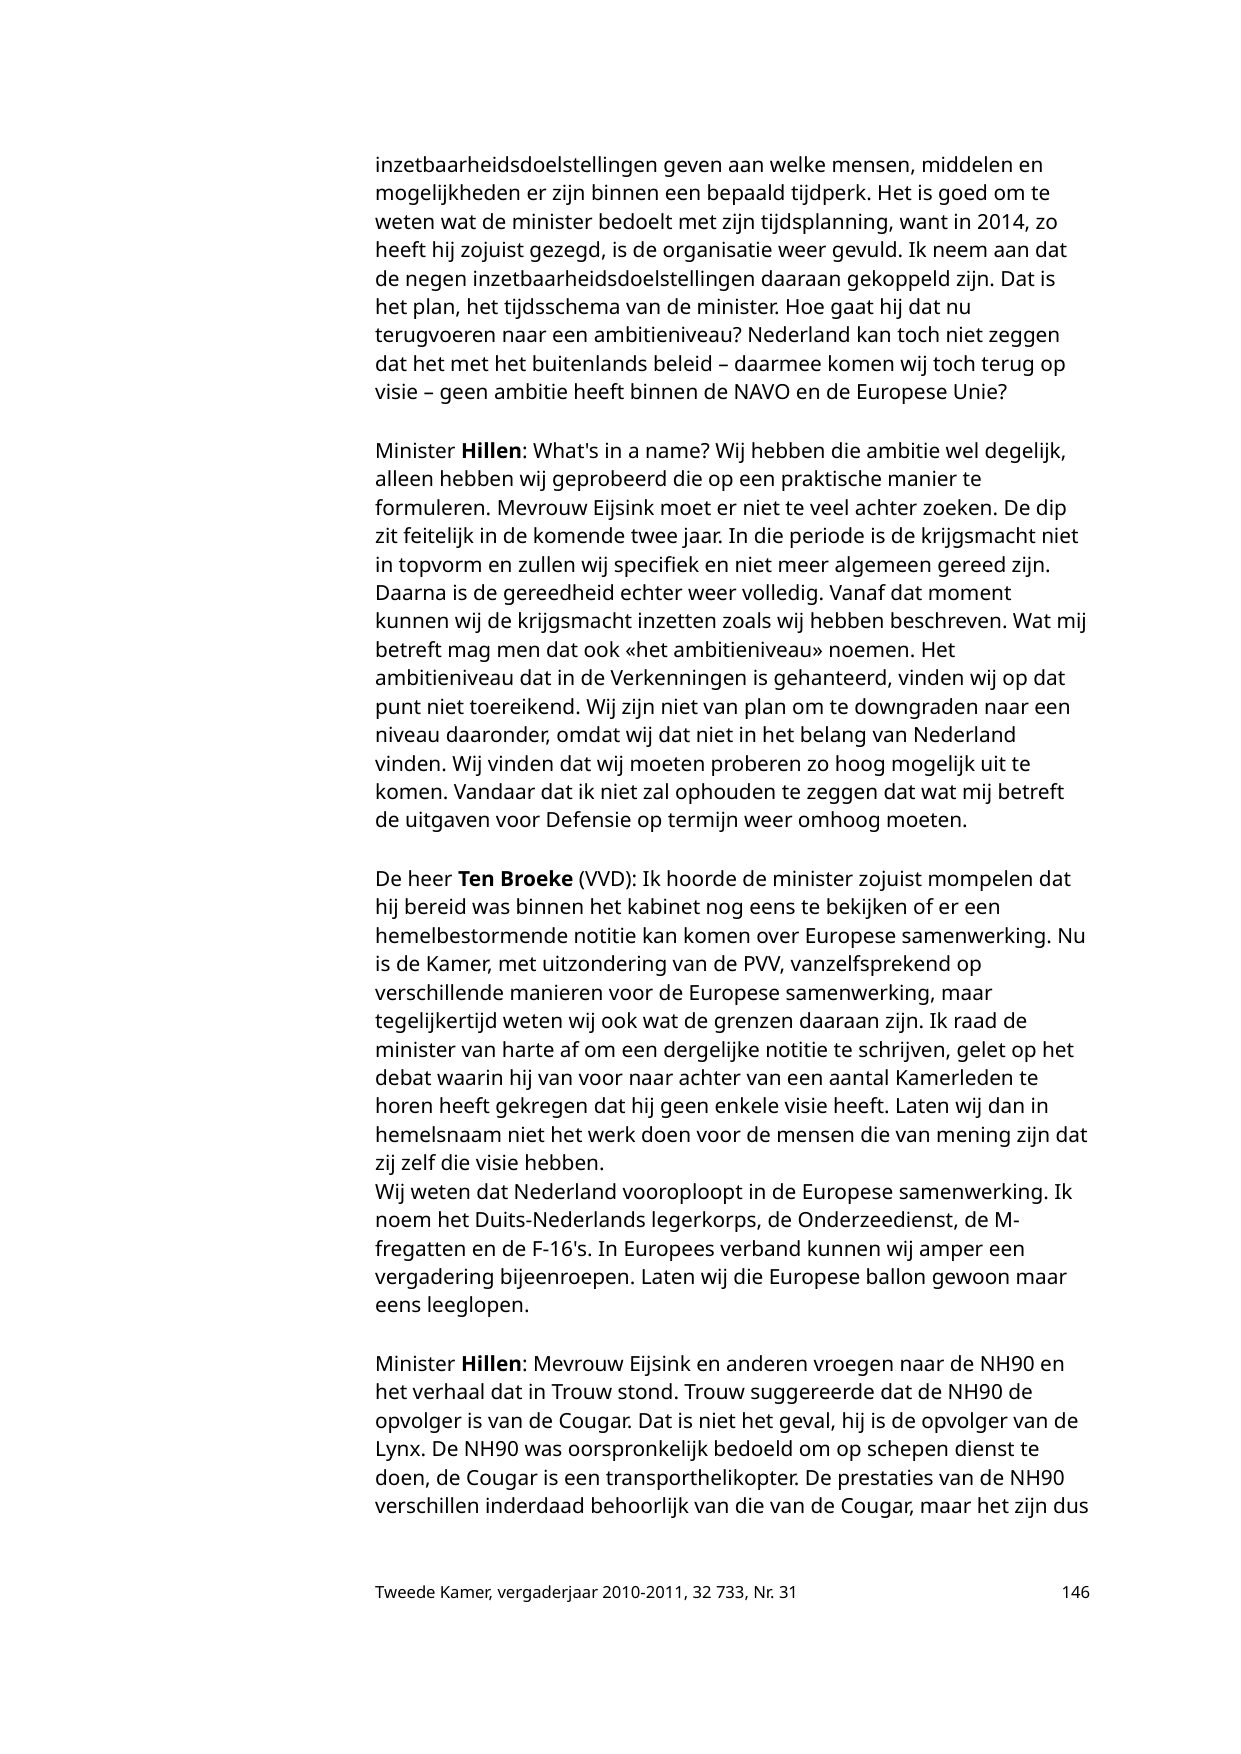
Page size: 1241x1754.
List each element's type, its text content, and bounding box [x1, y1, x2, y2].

text Wij weten dat Nederland vooroploopt in de Europese samenwerking. Ik noem het Duits-Nederlands legerkorps, de Onderzeedienst, de M-fregatten en de F-16's. In Europees verband kunnen wij amper een vergadering bijeenroepen. Laten wij die Europese ballon gewoon maar eens leeglopen. [375, 1177, 1090, 1319]
text De heer Ten Broeke (VVD): Ik hoorde de minister zojuist mompelen dat hij bereid was binnen het kabinet nog eens te bekijken of er een hemelbestormende notitie kan komen over Europese samenwerking. Nu is de Kamer, met uitzondering van de PVV, vanzelfsprekend op verschillende manieren voor de Europese samenwerking, maar tegelijkertijd weten wij ook wat de grenzen daaraan zijn. Ik raad de minister van harte af om een dergelijke notitie te schrijven, gelet op het debat waarin hij van voor naar achter van een aantal Kamerleden te horen heeft gekregen dat hij geen enkele visie heeft. Laten wij dan in hemelsnaam niet het werk doen voor de mensen die van mening zijn dat zij zelf die visie hebben. [375, 864, 1090, 1177]
text Minister Hillen: Mevrouw Eijsink en anderen vroegen naar de NH90 en het verhaal dat in Trouw stond. Trouw suggereerde dat de NH90 de opvolger is van de Cougar. Dat is niet het geval, hij is de opvolger van de Lynx. De NH90 was oorspronkelijk bedoeld om op schepen dienst te doen, de Cougar is een transporthelikopter. De prestaties van de NH90 verschillen inderdaad behoorlijk van die van de Cougar, maar het zijn dus [375, 1349, 1090, 1520]
text Minister Hillen: What's in a name? Wij hebben die ambitie wel degelijk, alleen hebben wij geprobeerd die op een praktische manier te formuleren. Mevrouw Eijsink moet er niet te veel achter zoeken. De dip zit feitelijk in de komende twee jaar. In die periode is de krijgsmacht niet in topvorm en zullen wij specifiek en niet meer algemeen gereed zijn. Daarna is de gereedheid echter weer volledig. Vanaf dat moment kunnen wij de krijgsmacht inzetten zoals wij hebben beschreven. Wat mij betreft mag men dat ook «het ambitieniveau» noemen. Het ambitieniveau dat in de Verkenningen is gehanteerd, vinden wij op dat punt niet toereikend. Wij zijn niet van plan om te downgraden naar een niveau daaronder, omdat wij dat niet in het belang van Nederland vinden. Wij vinden dat wij moeten proberen zo hoog mogelijk uit te komen. Vandaar dat ik niet zal ophouden te zeggen dat wat mij betreft de uitgaven voor Defensie op termijn weer omhoog moeten. [375, 436, 1090, 834]
text inzetbaarheidsdoelstellingen geven aan welke mensen, middelen en mogelijkheden er zijn binnen een bepaald tijdperk. Het is goed om te weten wat de minister bedoelt met zijn tijdsplanning, want in 2014, zo heeft hij zojuist gezegd, is de organisatie weer gevuld. Ik neem aan dat de negen inzetbaarheidsdoelstellingen daaraan gekoppeld zijn. Dat is het plan, het tijdsschema van de minister. Hoe gaat hij dat nu terugvoeren naar een ambitieniveau? Nederland kan toch niet zeggen dat het met het buitenlands beleid – daarmee komen wij toch terug op visie – geen ambitie heeft binnen de NAVO en de Europese Unie? [375, 150, 1090, 406]
